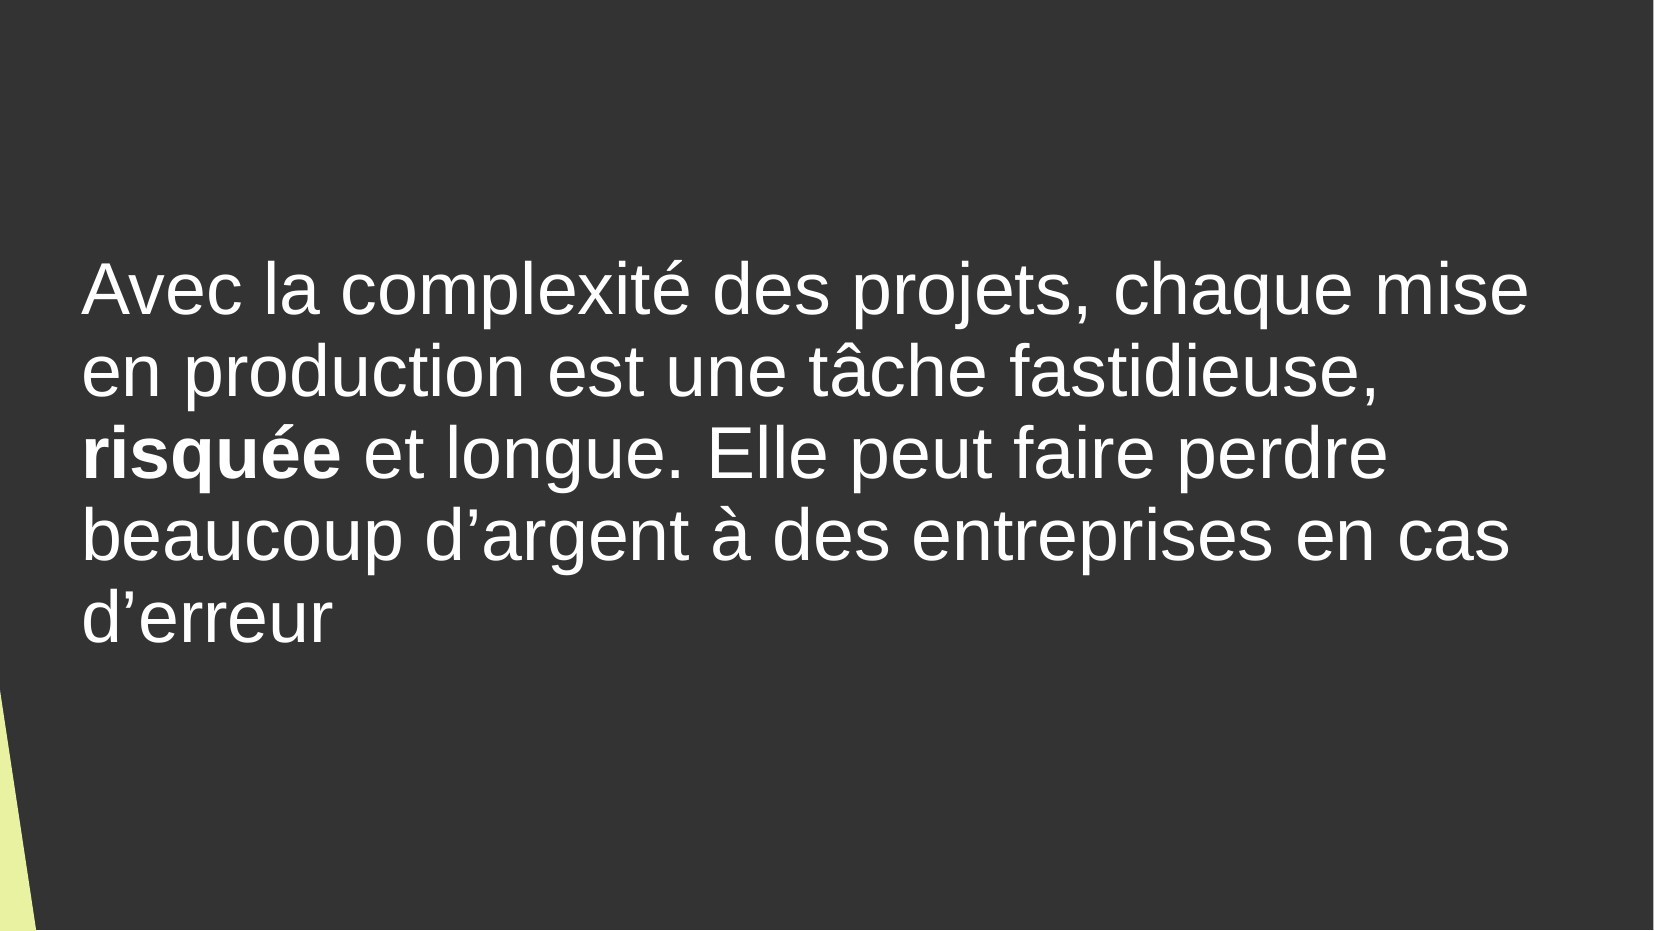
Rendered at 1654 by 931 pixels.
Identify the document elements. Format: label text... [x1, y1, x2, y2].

list Avec la complexité des projets, chaque mise en production est une tâche fastidieuse, risquée et longue. Elle peut faire perdre beaucoup d’argent à des entreprises en cas d’erreur [80, 248, 1560, 662]
text_box [0, 690, 37, 931]
